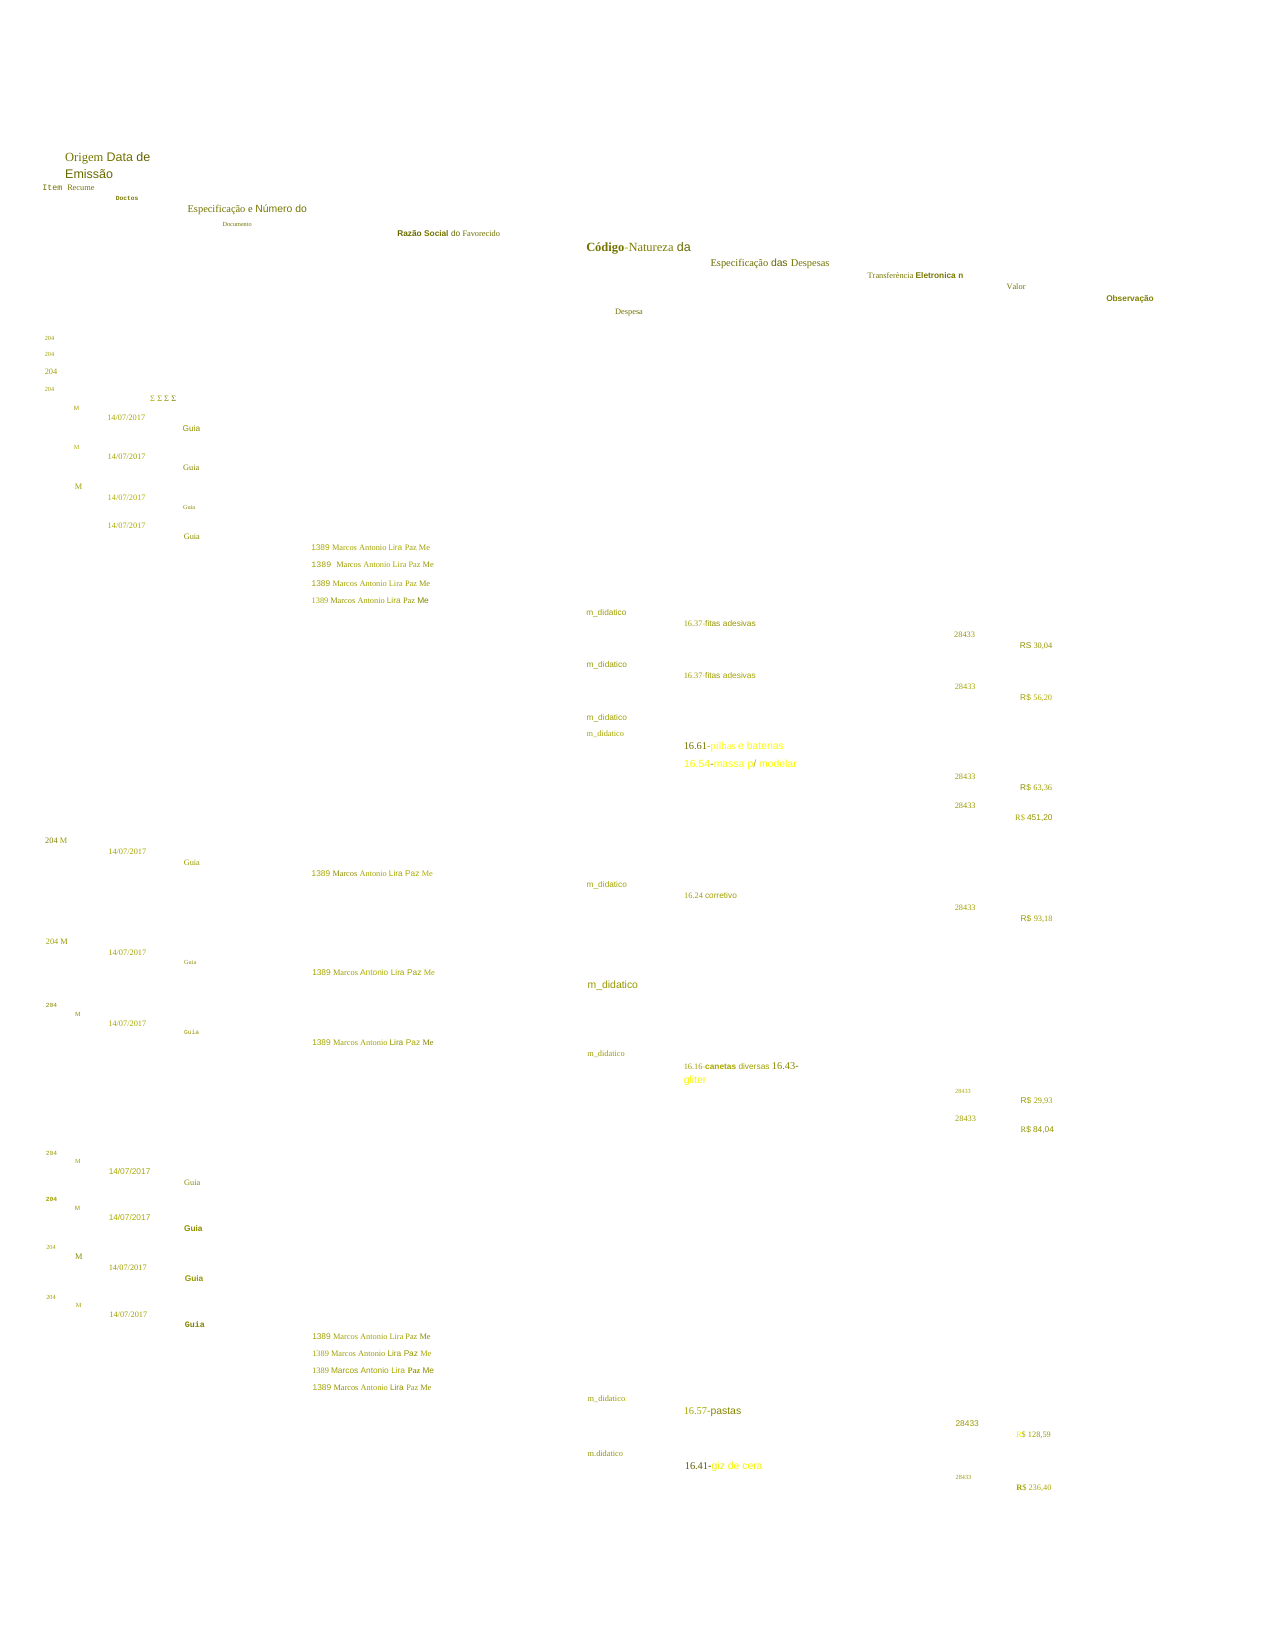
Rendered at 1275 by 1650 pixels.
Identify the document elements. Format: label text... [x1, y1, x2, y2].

text R$ 29,93 [1020, 1096, 1092, 1106]
text m.didatico [587, 1449, 672, 1459]
text Σ Σ Σ Σ [150, 394, 1125, 403]
text 16.37-fitas adesivas [683, 671, 806, 681]
text Guia [184, 1321, 242, 1330]
text 1389 Marcos Antonio Lira Paz Me [311, 560, 490, 570]
text 16.37-fitas adesivas [683, 618, 807, 628]
text 14/07/2017 [109, 1310, 189, 1319]
text 14/07/2017 [107, 413, 187, 422]
text M [75, 1158, 119, 1165]
text M [75, 1252, 120, 1261]
text Guia [183, 532, 241, 541]
text 1389 Marcos Antonio Lira Paz Me [312, 1365, 491, 1375]
text 204 [46, 1243, 97, 1251]
text 1389 Marcos Antonio Lira Paz Me [311, 869, 491, 878]
text Especificação e Número do [187, 203, 341, 215]
text Guia [183, 504, 241, 511]
text M [74, 1205, 119, 1212]
text m_didatico [586, 712, 671, 722]
text m_didatico [586, 660, 671, 669]
text m_didatico [586, 728, 671, 738]
text R$ 63,36 [1020, 782, 1092, 792]
text Item Recume [42, 183, 128, 193]
text Guia [184, 1029, 242, 1037]
text Transferència Eletronica n [867, 270, 1007, 281]
text m_didatico [587, 1049, 672, 1058]
text Guia [184, 1274, 243, 1283]
text R$ 56,20 [1020, 693, 1091, 703]
text Valor [1006, 282, 1067, 292]
text Despesa [615, 307, 688, 316]
text M [76, 1301, 121, 1309]
text 16.57-pastas [683, 1405, 777, 1417]
text 14/07/2017 [108, 1166, 188, 1176]
text R$ 236,40 [1016, 1482, 1092, 1492]
text 204 [46, 1002, 97, 1009]
text 204 [44, 334, 95, 341]
text 14/07/2017 [108, 1263, 189, 1272]
text 14/07/2017 [108, 847, 188, 856]
text 16.16-canetas diversas 16.43-gliter [683, 1060, 818, 1086]
text 1389 Marcos Antonio Lira Paz Me [312, 1349, 492, 1358]
text Especificação das Despesas [710, 256, 867, 268]
text 28433 [954, 629, 1014, 639]
text R$ 93,18 [1020, 913, 1092, 923]
text 1389 Marcos Antonio Lira Paz Me [312, 1383, 492, 1392]
text 14/07/2017 [107, 493, 187, 502]
text 16.41-giz de cera [684, 1460, 796, 1472]
text 28433 [954, 772, 1014, 781]
text 14/07/2017 [108, 948, 188, 957]
text Documento [222, 220, 307, 227]
text RS 30,04 [1019, 641, 1092, 650]
text 14/07/2017 [108, 1019, 188, 1028]
text 204 M [45, 836, 119, 846]
text 1389 Marcos Antonio Lira Paz Me [312, 1038, 491, 1047]
text 1389 Marcos Antonio Lira Paz Me [311, 542, 490, 552]
text M [73, 405, 118, 412]
text M [74, 482, 118, 492]
text M [73, 443, 118, 451]
text 204 M [46, 937, 119, 947]
text m_didatico [586, 607, 670, 617]
text m_didatico [587, 978, 672, 990]
text 16.61-pilhas e baterias [683, 739, 818, 752]
text m_didatico [586, 880, 671, 890]
text Guia [184, 1177, 241, 1187]
text 28433 [955, 1087, 1014, 1095]
text m_didatico: [587, 1394, 674, 1403]
text 1389 Marcos Antonio Lira Paz Me [311, 596, 490, 606]
text 204 [44, 385, 96, 393]
text 16.24 corretivo [684, 891, 787, 901]
text 28433 [955, 1113, 1016, 1123]
text 1389 Marcos Antonio Lira Paz Me [311, 578, 491, 588]
text 204 [46, 1197, 96, 1204]
text 14/07/2017 [108, 1213, 189, 1223]
text Guia [183, 463, 240, 472]
text 28433 [954, 902, 1015, 912]
text Observação [1106, 293, 1181, 303]
text 14/07/2017 [107, 521, 187, 530]
text Doctos [116, 195, 178, 202]
text Origem Data de Emissão [65, 150, 196, 181]
text 28433 [955, 1419, 1016, 1428]
text R$ 451,20 [1015, 812, 1092, 822]
text 28433 [954, 801, 1015, 811]
text Guia [182, 424, 240, 433]
text Guia [184, 959, 242, 966]
text R$ 84,04 [1020, 1124, 1093, 1134]
text R$ 128,59 [1016, 1430, 1092, 1439]
text 28433 [954, 682, 1014, 692]
text Razão Social do Favorecido [397, 228, 552, 238]
text Código-Natureza da [586, 240, 713, 254]
text Guia [183, 858, 242, 867]
text 1389 Marcos Antonio Lira Paz Me [312, 1332, 491, 1341]
text 28433 [955, 1474, 1016, 1481]
text 14/07/2017 [107, 452, 187, 461]
text 204 [44, 351, 96, 358]
text 204 [44, 367, 96, 376]
text 204 [46, 1293, 97, 1300]
text Guia [184, 1224, 242, 1234]
text M [75, 1010, 119, 1018]
text 16.54-massa p/ modelar [684, 758, 826, 770]
text 204 [46, 1150, 97, 1157]
text 1389 Marcos Antonio Lira Paz Me [312, 967, 491, 977]
